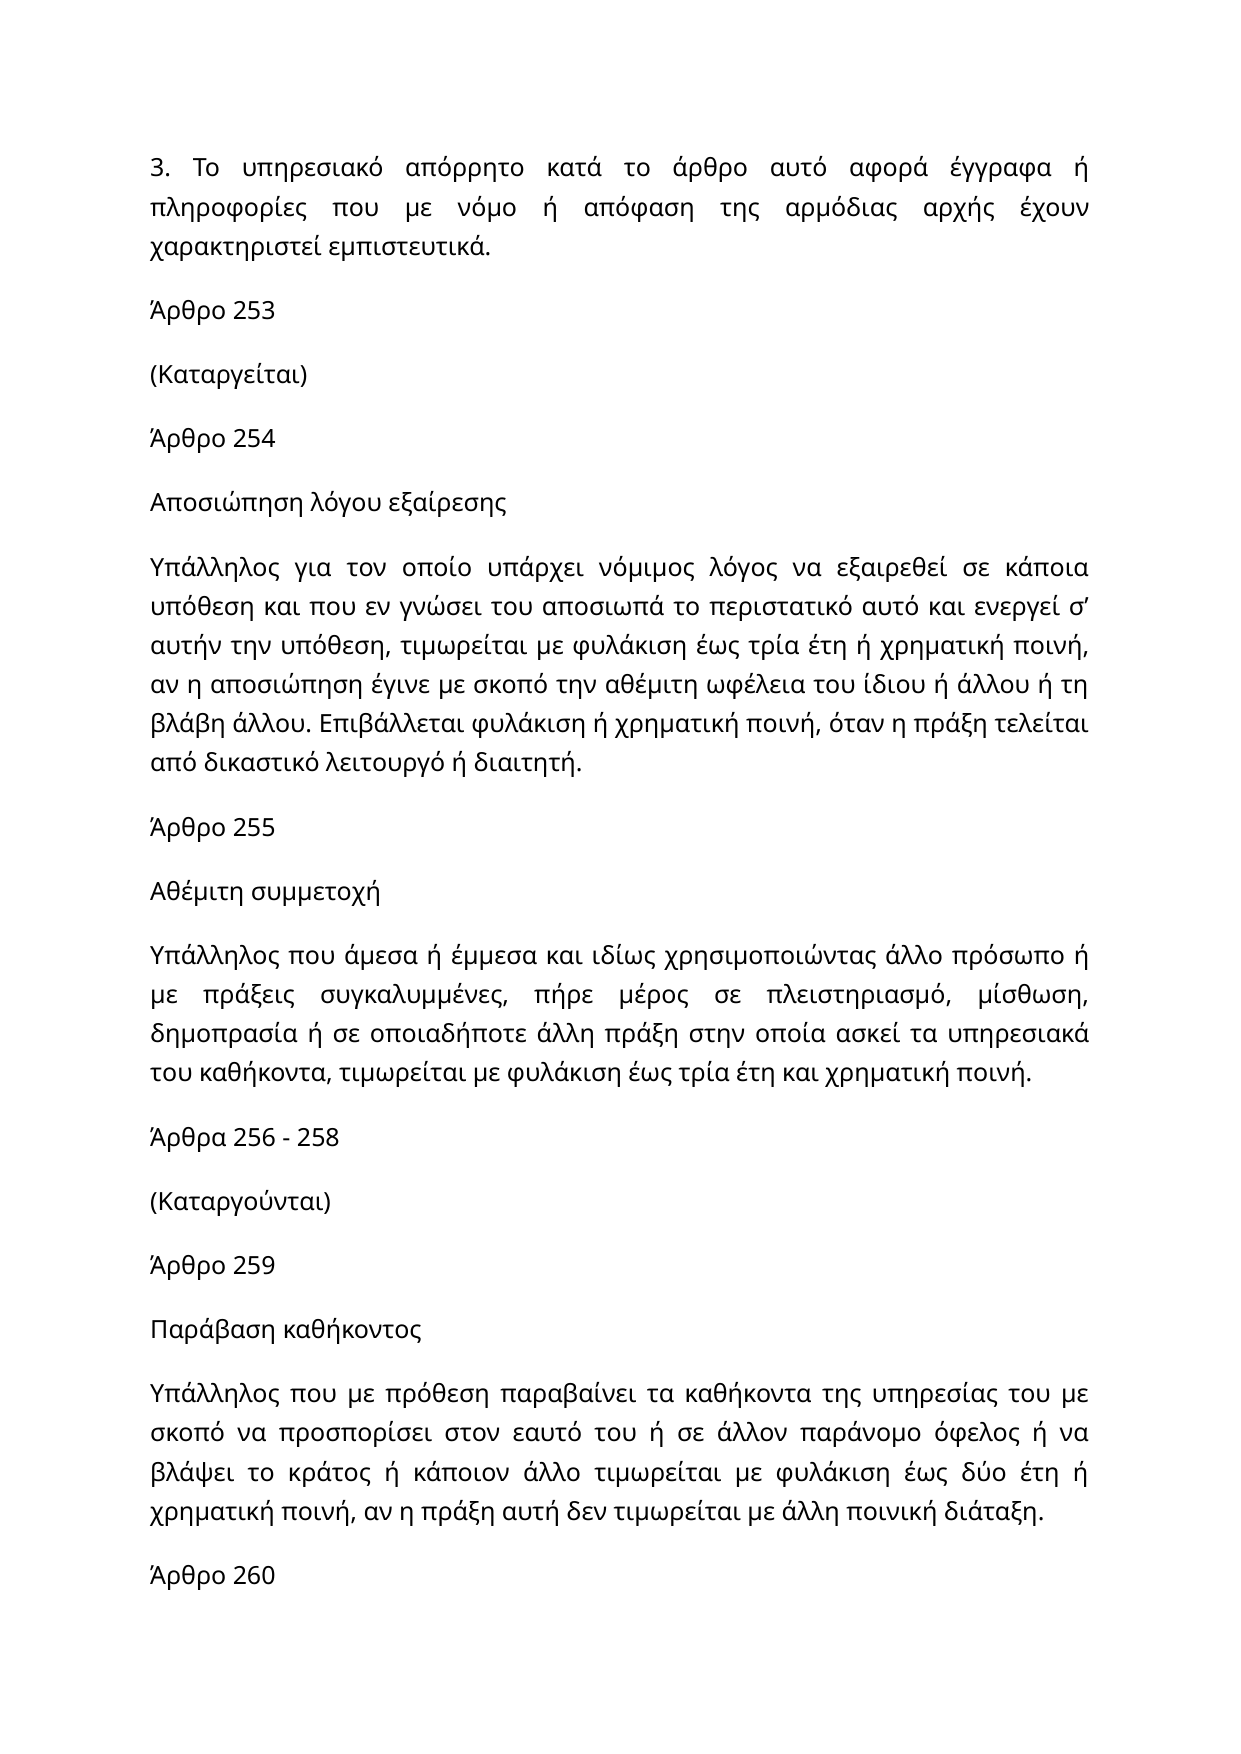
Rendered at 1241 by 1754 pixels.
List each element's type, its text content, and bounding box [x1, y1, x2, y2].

text Υπάλληλος που άμεσα ή έμμεσα και ιδίως χρησιμοποιώντας άλλο πρόσωπο ή με πράξεις συγκαλυμμένες, πήρε μέρος σε πλειστηριασμό, μίσθωση, δημοπρασία ή σε οποιαδήποτε άλλη πράξη στην οποία ασκεί τα υπηρεσιακά του καθήκοντα, τιμωρείται με φυλάκιση έως τρία έτη και χρηματική ποινή. [150, 937, 1090, 1089]
text Αποσιώπηση λόγου εξαίρεσης [150, 485, 1090, 519]
text 3. Το υπηρεσιακό απόρρητο κατά το άρθρο αυτό αφορά έγγραφα ή πληροφορίες που με νόμο ή απόφαση της αρμόδιας αρχής έχουν χαρακτηριστεί εμπιστευτικά. [150, 150, 1090, 262]
text Άρθρο 255 [150, 809, 1090, 843]
text (Καταργείται) [150, 357, 1090, 391]
text Άρθρο 260 [150, 1557, 1090, 1592]
text Άρθρο 253 [150, 292, 1090, 327]
text Υπάλληλος που με πρόθεση παραβαίνει τα καθήκοντα της υπηρεσίας του με σκοπό να προσπορίσει στον εαυτό του ή σε άλλον παράνομο όφελος ή να βλάψει το κράτος ή κάποιον άλλο τιμωρείται με φυλάκιση έως δύο έτη ή χρηματική ποινή, αν η πράξη αυτή δεν τιμωρείται με άλλη ποινική διάταξη. [150, 1376, 1090, 1527]
text (Καταργούνται) [150, 1183, 1090, 1217]
text Υπάλληλος για τον οποίο υπάρχει νόμιμος λόγος να εξαιρεθεί σε κάποια υπόθεση και που εν γνώσει του αποσιωπά το περιστατικό αυτό και ενεργεί σ’ αυτήν την υπόθεση, τιμωρείται με φυλάκιση έως τρία έτη ή χρηματική ποινή, αν η αποσιώπηση έγινε με σκοπό την αθέμιτη ωφέλεια του ίδιου ή άλλου ή τη βλάβη άλλου. Επιβάλλεται φυλάκιση ή χρηματική ποινή, όταν η πράξη τελείται από δικαστικό λειτουργό ή διαιτητή. [150, 549, 1090, 779]
text Παράβαση καθήκοντος [150, 1312, 1090, 1346]
text Αθέμιτη συμμετοχή [150, 873, 1090, 907]
text Άρθρο 259 [150, 1247, 1090, 1282]
text Άρθρα 256 - 258 [150, 1119, 1090, 1153]
text Άρθρο 254 [150, 421, 1090, 455]
